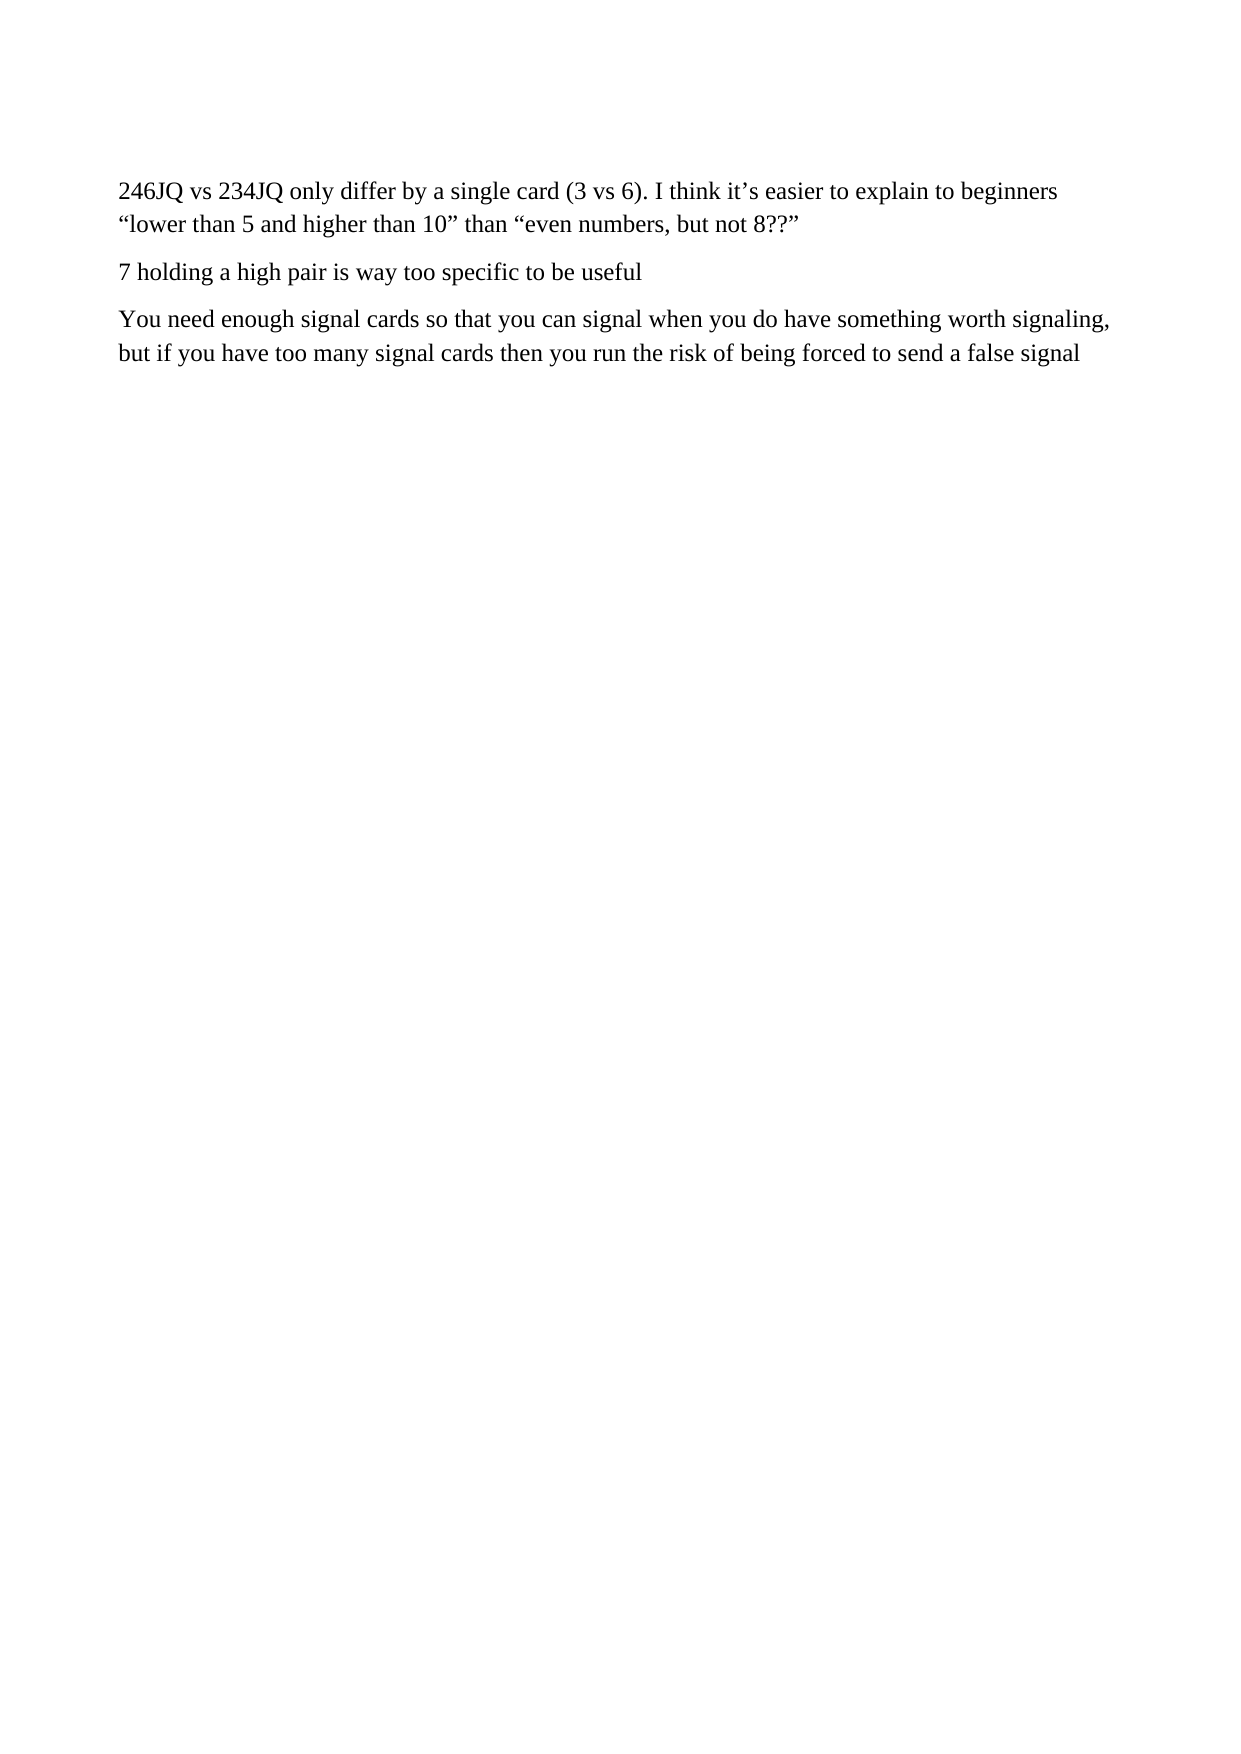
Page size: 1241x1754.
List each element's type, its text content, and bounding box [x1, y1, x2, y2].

text 246JQ vs 234JQ only differ by a single card (3 vs 6). I think it’s easier to explain to beginners “lower than 5 and higher than 10” than “even numbers, but not 8??” [118, 176, 1122, 238]
text 7 holding a high pair is way too specific to be useful [118, 257, 1122, 286]
text You need enough signal cards so that you can signal when you do have something worth signaling, but if you have too many signal cards then you run the risk of being forced to send a false signal [118, 304, 1122, 366]
